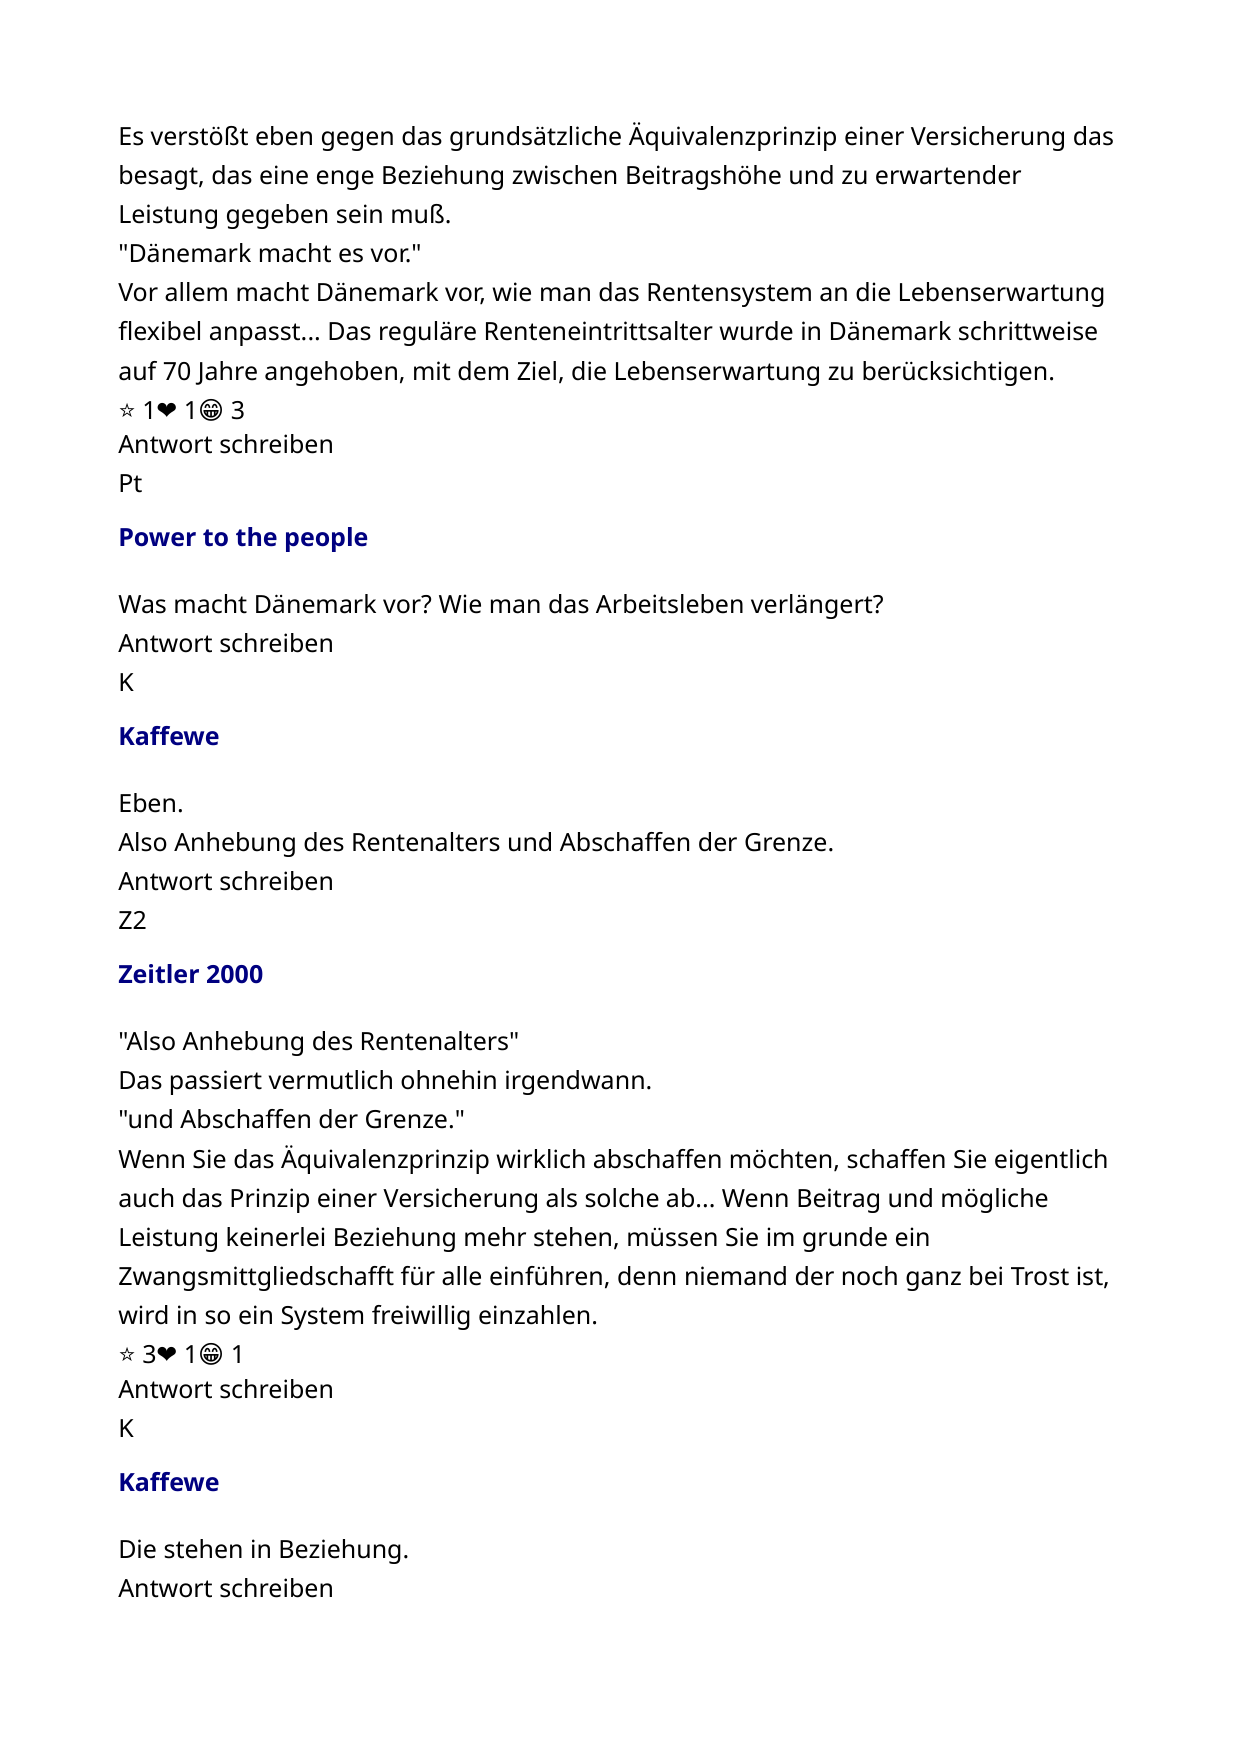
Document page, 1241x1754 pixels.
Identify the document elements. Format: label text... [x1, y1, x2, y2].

subtitle Kaffewe [118, 1464, 1122, 1498]
subtitle Zeitler 2000 [118, 957, 1122, 991]
text Antwort schreiben [118, 626, 1122, 659]
text Vor allem macht Dänemark vor, wie man das Rentensystem an die Lebenserwartung flexibel anpasst... Das reguläre Renteneintrittsalter wurde in Dänemark schrittweise auf 70 Jahre angehoben, mit dem Ziel, die Lebenserwartung zu berücksichtigen. [118, 275, 1122, 387]
text "Dänemark macht es vor." [118, 236, 1122, 270]
text "Also Anhebung des Rentenalters" [118, 1024, 1122, 1058]
text Also Anhebung des Rentenalters und Abschaffen der Grenze. [118, 825, 1122, 859]
text Antwort schreiben [118, 1371, 1122, 1405]
text Eben. [118, 786, 1122, 819]
text K [118, 1410, 1122, 1444]
subtitle Power to the people [118, 519, 1122, 553]
text Antwort schreiben [118, 864, 1122, 898]
text "und Abschaffen der Grenze." [118, 1102, 1122, 1136]
text K [118, 665, 1122, 699]
text Antwort schreiben [118, 1570, 1122, 1604]
text Das passiert vermutlich ohnehin irgendwann. [118, 1063, 1122, 1097]
text Pt [118, 466, 1122, 499]
text Die stehen in Beziehung. [118, 1531, 1122, 1565]
text Z2 [118, 903, 1122, 937]
text ⭐️ 1❤️ 1😁 3 [118, 392, 1122, 426]
text ⭐️ 3❤️ 1😁 1 [118, 1337, 1122, 1371]
text Antwort schreiben [118, 426, 1122, 460]
subtitle Kaffewe [118, 718, 1122, 752]
text Was macht Dänemark vor? Wie man das Arbeitsleben verlängert? [118, 586, 1122, 620]
text Wenn Sie das Äquivalenzprinzip wirklich abschaffen möchten, schaffen Sie eigentlich auch das Prinzip einer Versicherung als solche ab... Wenn Beitrag und mögliche Leistung keinerlei Beziehung mehr stehen, müssen Sie im grunde ein Zwangsmittgliedschafft für alle einführen, denn niemand der noch ganz bei Trost ist, wird in so ein System freiwillig einzahlen. [118, 1141, 1122, 1332]
text Es verstößt eben gegen das grundsätzliche Äquivalenzprinzip einer Versicherung das besagt, das eine enge Beziehung zwischen Beitragshöhe und zu erwartender Leistung gegeben sein muß. [118, 118, 1122, 231]
